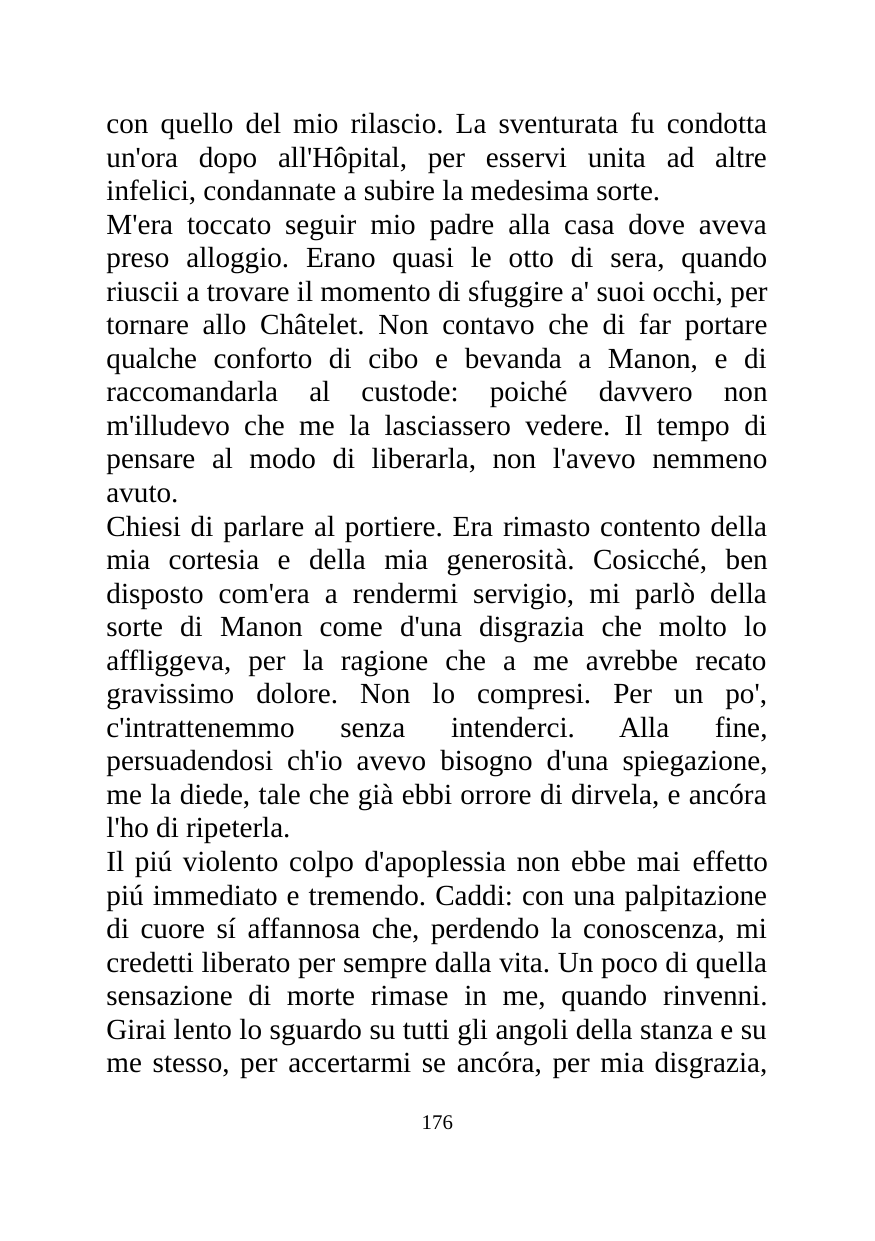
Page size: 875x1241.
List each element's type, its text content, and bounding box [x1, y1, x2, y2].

text Chiesi di parlare al portiere. Era rimasto contento della mia cortesia e della mia generosità. Cosicché, ben disposto com'era a rendermi servigio, mi parlò della sorte di Manon come d'una disgrazia che molto lo affliggeva, per la ragione che a me avrebbe recato gravissimo dolore. Non lo compresi. Per un po', c'intrattenemmo senza intenderci. Alla fine, persuadendosi ch'io avevo bisogno d'una spiegazione, me la diede, tale che già ebbi orrore di dirvela, e ancóra l'ho di ripeterla. [106, 509, 768, 844]
text Il piú violento colpo d'apoplessia non ebbe mai effetto piú immediato e tremendo. Caddi: con una palpitazione di cuore sí affannosa che, perdendo la conoscenza, mi credetti liberato per sempre dalla vita. Un poco di quella sensazione di morte rimase in me, quando rinvenni. Girai lento lo sguardo su tutti gli angoli della stanza e su me stesso, per accertarmi se ancóra, per mia disgrazia, [106, 844, 768, 1079]
text M'era toccato seguir mio padre alla casa dove aveva preso alloggio. Erano quasi le otto di sera, quando riuscii a trovare il momento di sfuggire a' suoi occhi, per tornare allo Châtelet. Non contavo che di far portare qualche conforto di cibo e bevanda a Manon, e di raccomandarla al custode: poiché davvero non m'illudevo che me la lasciassero vedere. Il tempo di pensare al modo di liberarla, non l'avevo nemmeno avuto. [106, 207, 768, 509]
text con quello del mio rilascio. La sventurata fu condotta un'ora dopo all'Hôpital, per esservi unita ad altre infelici, condannate a subire la medesima sorte. [106, 106, 768, 207]
